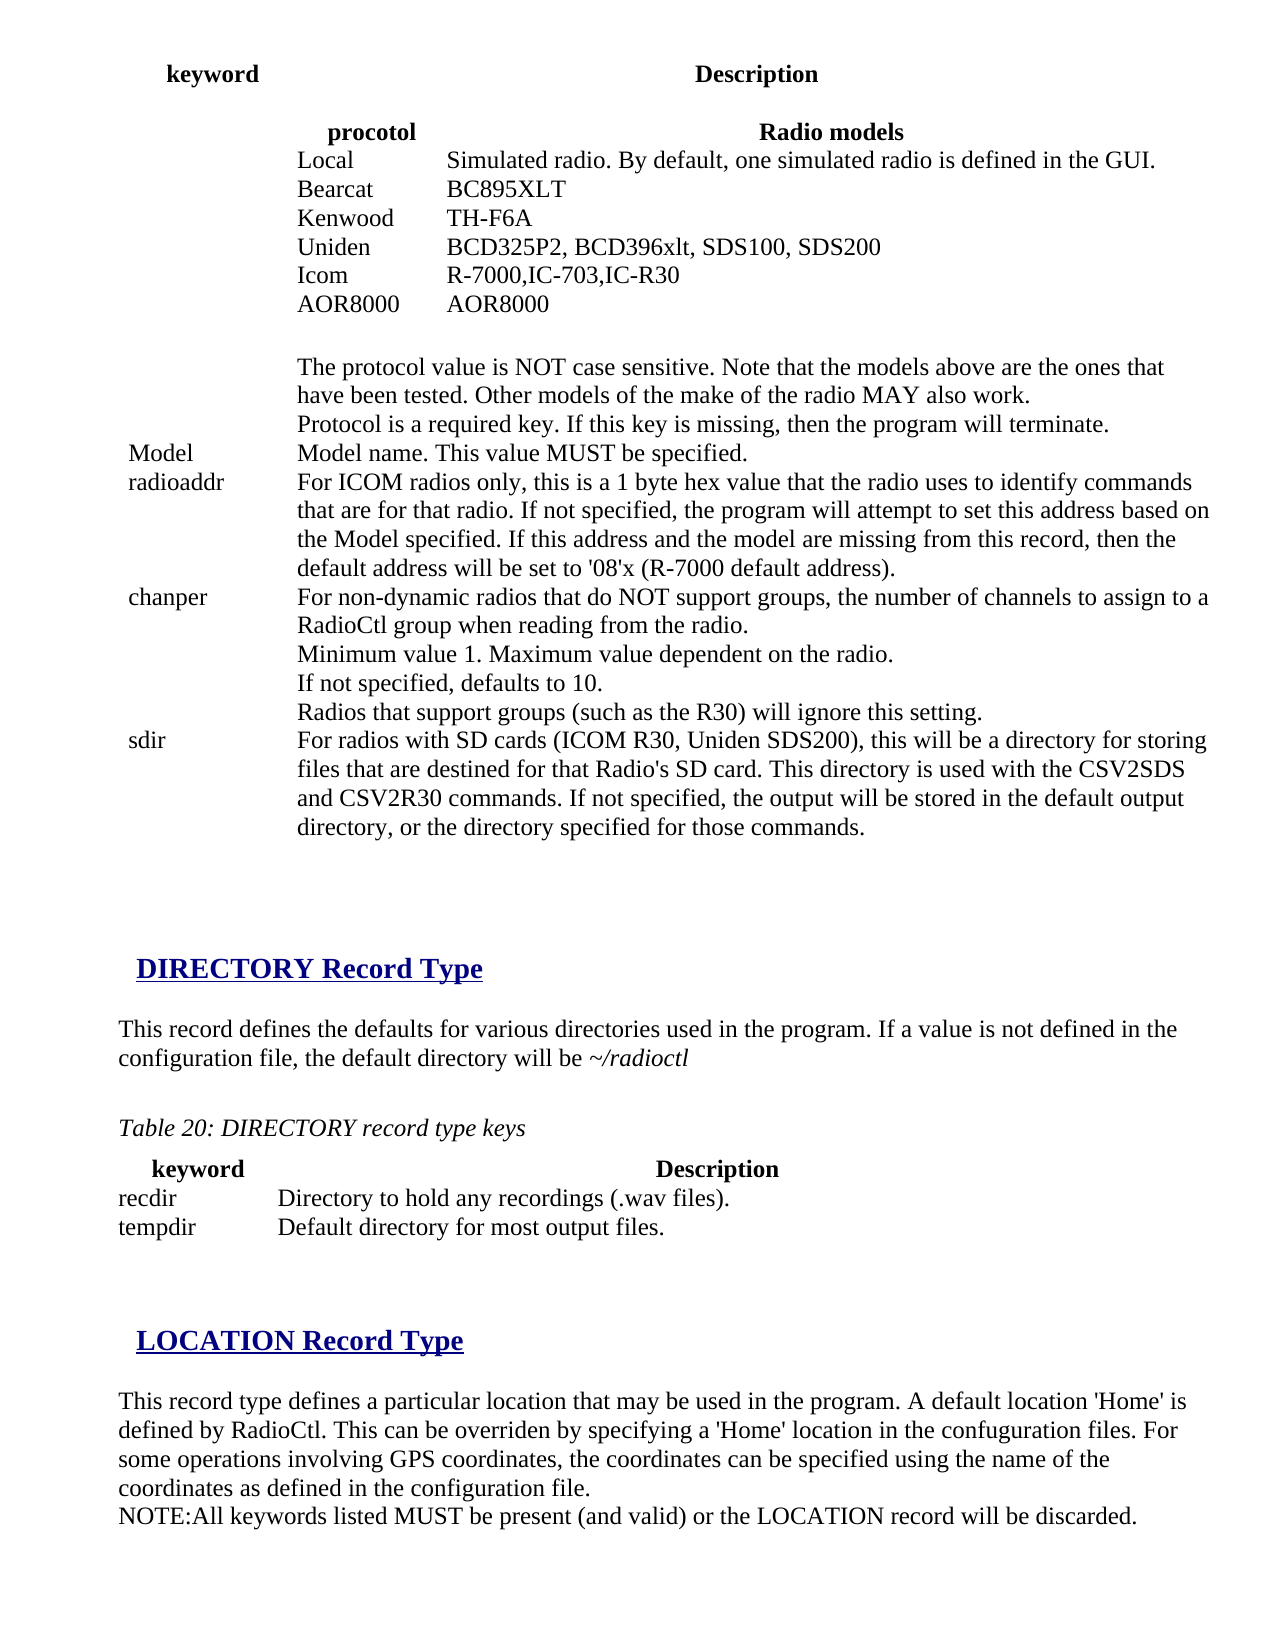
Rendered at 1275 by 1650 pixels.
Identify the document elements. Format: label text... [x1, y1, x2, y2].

table_cell [297, 88, 1217, 117]
table_cell Bearcat [297, 174, 446, 203]
table_cell Kenwood [297, 203, 446, 232]
table_cell [128, 88, 297, 438]
table_cell Model [128, 438, 297, 467]
subtitle LOCATION Record Type [136, 1323, 1216, 1357]
table_cell Simulated radio. By default, one simulated radio is defined in the GUI. [446, 145, 1217, 174]
table_cell Local [297, 145, 446, 174]
table_cell Uniden [297, 232, 446, 260]
subtitle DIRECTORY Record Type [136, 952, 1216, 985]
table_cell R-7000,IC-703,IC-R30 [446, 260, 1217, 289]
table_cell AOR8000 [446, 289, 1217, 323]
table_cell sdir [128, 725, 297, 869]
table_cell chanper [128, 582, 297, 725]
table_cell For ICOM radios only, this is a 1 byte hex value that the radio uses to identify commands that are for that radio. If not specified, the program will attempt to set this address based on the Model specified. If this address and the model are missing from this record, then the default address will be set to '08'x (R-7000 default address). [297, 467, 1217, 582]
table_header procotol [297, 117, 446, 145]
table_cell AOR8000 [297, 289, 446, 323]
table_cell tempdir [118, 1212, 277, 1241]
table_header keyword [118, 1155, 277, 1183]
table_cell Model name. This value MUST be specified. [297, 438, 1217, 467]
table_header keyword [128, 59, 297, 88]
table_cell recdir [118, 1183, 277, 1212]
text This record type defines a particular location that may be used in the program. A default location 'Home' is defined by RadioCtl. This can be overriden by specifying a 'Home' location in the confuguration files. For some operations involving GPS coordinates, the coordinates can be specified using the name of the coordinates as defined in the configuration file. [118, 1386, 1216, 1501]
text This record defines the defaults for various directories used in the program. If a value is not defined in the configuration file, the default directory will be ~/radioctl [118, 1014, 1216, 1072]
table_cell radioaddr [128, 467, 297, 582]
table_header Description [297, 59, 1217, 88]
table_header Description [278, 1155, 1157, 1183]
table_cell For radios with SD cards (ICOM R30, Uniden SDS200), this will be a directory for storing files that are destined for that Radio's SD card. This directory is used with the CSV2SDS and CSV2R30 commands. If not specified, the output will be stored in the default output directory, or the directory specified for those commands. [297, 725, 1217, 869]
table_cell BCD325P2, BCD396xlt, SDS100, SDS200 [446, 232, 1217, 260]
table_cell Directory to hold any recordings (.wav files). [278, 1183, 1157, 1212]
table_cell BC895XLT [446, 174, 1217, 203]
table_cell Default directory for most output files. [278, 1212, 1157, 1241]
table_cell Icom [297, 260, 446, 289]
table_cell The protocol value is NOT case sensitive. Note that the models above are the ones that have been tested. Other models of the make of the radio MAY also work. Protocol is a required key. If this key is missing, then the program will terminate. [297, 323, 1217, 438]
text NOTE:All keywords listed MUST be present (and valid) or the LOCATION record will be discarded. [118, 1501, 1216, 1530]
table_cell TH-F6A [446, 203, 1217, 232]
table_cell For non-dynamic radios that do NOT support groups, the number of channels to assign to a RadioCtl group when reading from the radio. Minimum value 1. Maximum value dependent on the radio. If not specified, defaults to 10. Radios that support groups (such as the R30) will ignore this setting. [297, 582, 1217, 725]
text Table 20: DIRECTORY record type keys [118, 1113, 1216, 1142]
table_header Radio models [446, 117, 1217, 145]
